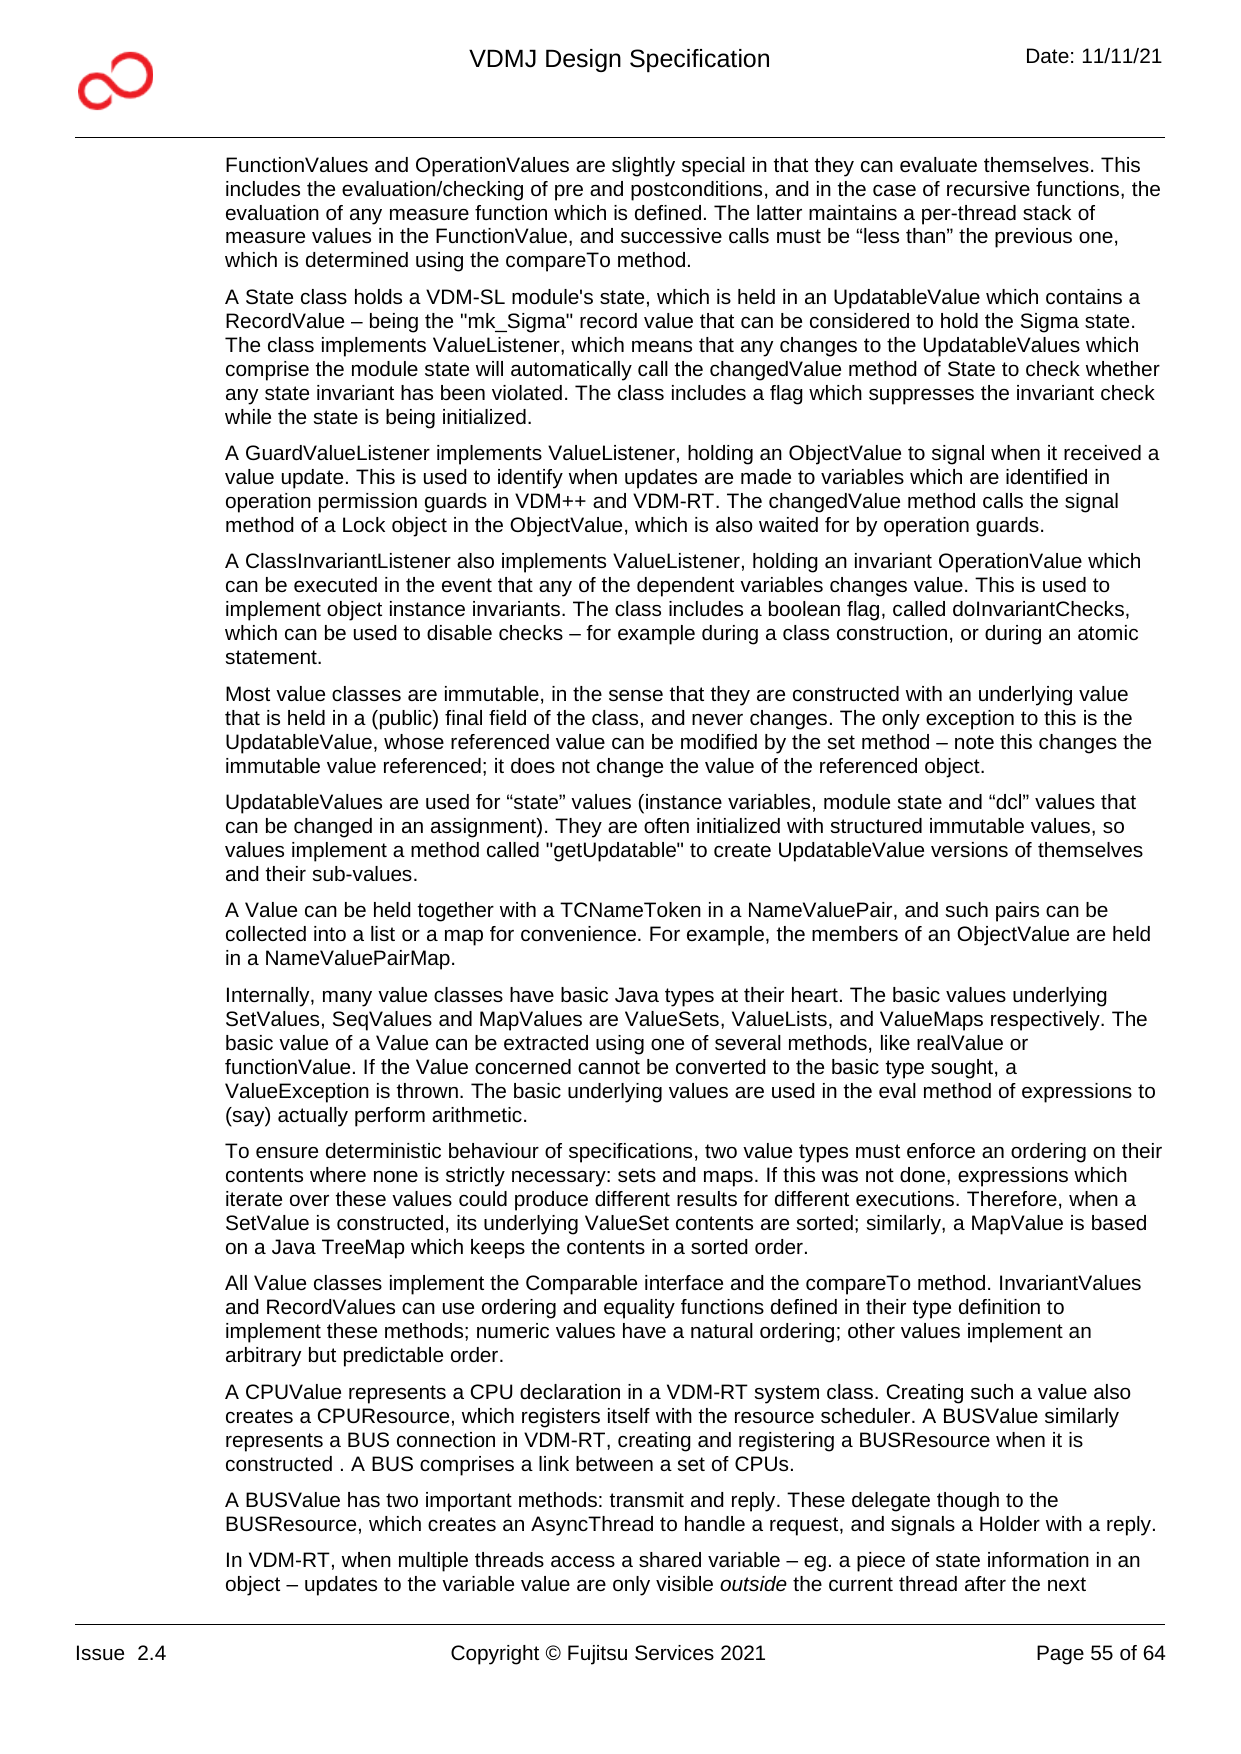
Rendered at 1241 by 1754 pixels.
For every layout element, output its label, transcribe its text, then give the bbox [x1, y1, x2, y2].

text A CPUValue represents a CPU declaration in a VDM-RT system class. Creating such a value also creates a CPUResource, which registers itself with the resource scheduler. A BUSValue similarly represents a BUS connection in VDM-RT, creating and registering a BUSResource when it is constructed . A BUS comprises a link between a set of CPUs. [225, 1380, 1165, 1476]
text A State class holds a VDM-SL module's state, which is held in an UpdatableValue which contains a RecordValue – being the "mk_Sigma" record value that can be considered to hold the Sigma state. The class implements ValueListener, which means that any changes to the UpdatableValues which comprise the module state will automatically call the changedValue method of State to check whether any state invariant has been violated. The class includes a flag which suppresses the invariant check while the state is being initialized. [225, 285, 1165, 429]
text A BUSValue has two important methods: transmit and reply. These delegate though to the BUSResource, which creates an AsyncThread to handle a request, and signals a Holder with a reply. [225, 1488, 1165, 1536]
text A Value can be held together with a TCNameToken in a NameValuePair, and such pairs can be collected into a list or a map for convenience. For example, the members of an ObjectValue are held in a NameValuePairMap. [225, 899, 1165, 971]
text In VDM-RT, when multiple threads access a shared variable – eg. a piece of state information in an object – updates to the variable value are only visible outside the current thread after the next [225, 1549, 1165, 1597]
text All Value classes implement the Comparable interface and the compareTo method. InvariantValues and RecordValues can use ordering and equality functions defined in their type definition to implement these methods; numeric values have a natural ordering; other values implement an arbitrary but predictable order. [225, 1272, 1165, 1367]
text A GuardValueListener implements ValueListener, holding an ObjectValue to signal when it received a value update. This is used to identify when updates are made to variables which are identified in operation permission guards in VDM++ and VDM-RT. The changedValue method calls the signal method of a Lock object in the ObjectValue, which is also waited for by operation guards. [225, 441, 1165, 537]
text A ClassInvariantListener also implements ValueListener, holding an invariant OperationValue which can be executed in the event that any of the dependent variables changes value. This is used to implement object instance invariants. The class includes a boolean flag, called doInvariantChecks, which can be used to disable checks – for example during a class construction, or during an atomic statement. [225, 550, 1165, 669]
text To ensure deterministic behaviour of specifications, two value types must enforce an ordering on their contents where none is strictly necessary: sets and maps. If this was not done, expressions which iterate over these values could produce different results for different executions. Therefore, when a SetValue is constructed, its underlying ValueSet contents are sorted; similarly, a MapValue is based on a Java TreeMap which keeps the contents in a sorted order. [225, 1139, 1165, 1259]
text FunctionValues and OperationValues are slightly special in that they can evaluate themselves. This includes the evaluation/checking of pre and postconditions, and in the case of recursive functions, the evaluation of any measure function which is defined. The latter maintains a per-thread stack of measure values in the FunctionValue, and successive calls must be “less than” the previous one, which is determined using the compareTo method. [225, 153, 1165, 273]
text Internally, many value classes have basic Java types at their heart. The basic values underlying SetValues, SeqValues and MapValues are ValueSets, ValueLists, and ValueMaps respectively. The basic value of a Value can be extracted using one of several methods, like realValue or functionValue. If the Value concerned cannot be converted to the basic type sought, a ValueException is thrown. The basic underlying values are used in the eval method of expressions to (say) actually perform arithmetic. [225, 983, 1165, 1127]
text Most value classes are immutable, in the sense that they are constructed with an underlying value that is held in a (public) final field of the class, and never changes. The only exception to this is the UpdatableValue, whose referenced value can be modified by the set method – note this changes the immutable value referenced; it does not change the value of the referenced object. [225, 682, 1165, 778]
picture [78, 44, 153, 120]
text UpdatableValues are used for “state” values (instance variables, module state and “dcl” values that can be changed in an assignment). They are often initialized with structured immutable values, so values implement a method called "getUpdatable" to create UpdatableValue versions of themselves and their sub-values. [225, 790, 1165, 886]
